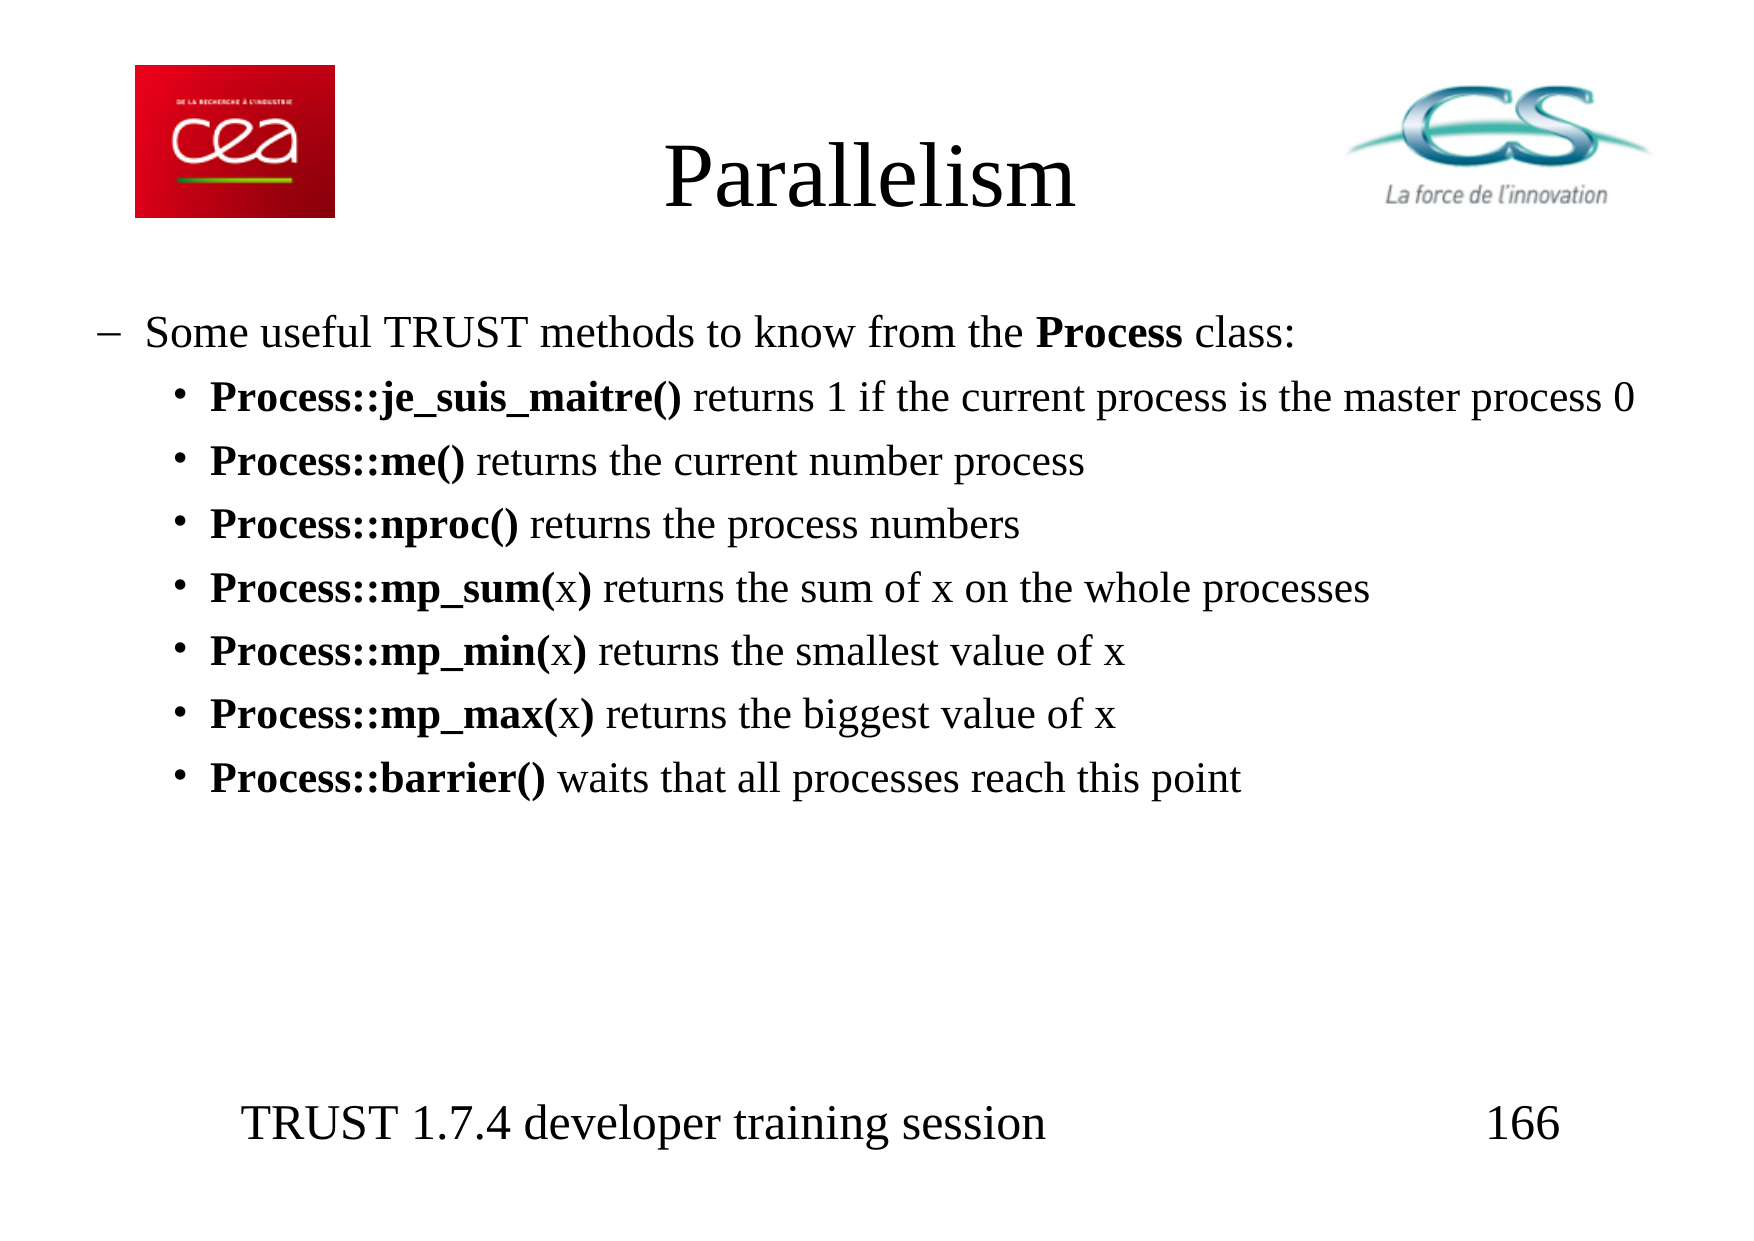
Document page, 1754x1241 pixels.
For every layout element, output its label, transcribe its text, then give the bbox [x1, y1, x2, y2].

picture [1546, 73, 1662, 218]
text_box Some useful TRUST methods to know from the Process class: Process::je_suis_maitre() returns 1 if the current process is the master process 0 Process::me() returns the current number process Process::nproc() returns the process numbers Process::mp_sum(x) returns the sum of x on the whole processes Process::mp_min(x) returns the smallest value of x Process::mp_max(x) returns the biggest value of x Process::barrier() waits that all processes reach this point [7, 294, 1678, 1104]
title Parallelism [195, 44, 1546, 294]
picture [135, 65, 195, 218]
